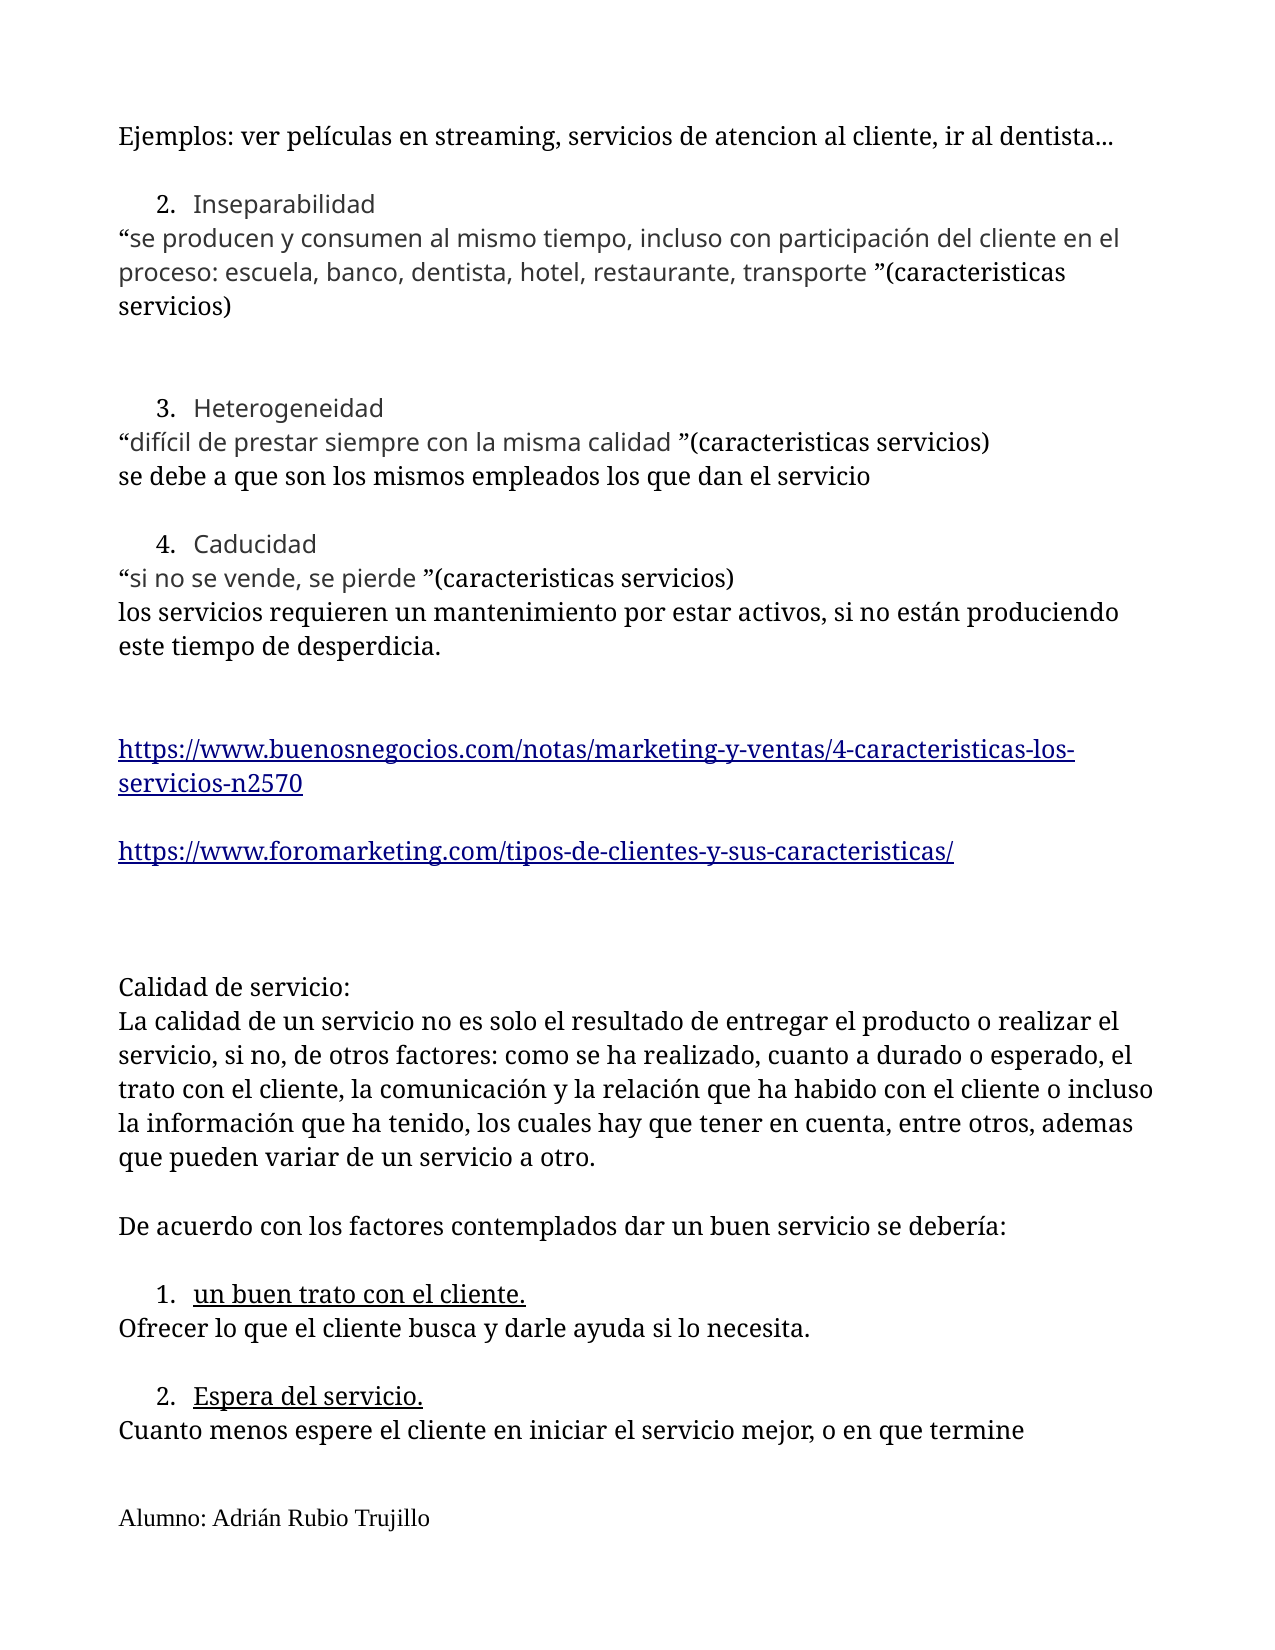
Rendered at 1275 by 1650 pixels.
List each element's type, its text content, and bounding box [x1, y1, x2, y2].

text La calidad de un servicio no es solo el resultado de entregar el producto o realizar el servicio, si no, de otros factores: como se ha realizado, cuanto a durado o esperado, el trato con el cliente, la comunicación y la relación que ha habido con el cliente o incluso la información que ha tenido, los cuales hay que tener en cuenta, entre otros, ademas que pueden variar de un servicio a otro. [118, 1004, 1157, 1174]
text “se producen y consumen al mismo tiempo, incluso con participación del cliente en el proceso: escuela, banco, dentista, hotel, restaurante, transporte ”(caracteristicas servicios) [118, 220, 1157, 322]
list Inseparabilidad [156, 186, 1157, 220]
list un buen trato con el cliente. [156, 1276, 1157, 1310]
text Ofrecer lo que el cliente busca y darle ayuda si lo necesita. [118, 1310, 1157, 1344]
text https://www.foromarketing.com/tipos-de-clientes-y-sus-caracteristicas/ [118, 833, 1157, 867]
text https://www.buenosnegocios.com/notas/marketing-y-ventas/4-caracteristicas-los-servicios-n2570 [118, 731, 1157, 799]
list Caducidad [156, 527, 1157, 561]
text “si no se vende, se pierde ”(caracteristicas servicios) [118, 561, 1157, 595]
text Ejemplos: ver películas en streaming, servicios de atencion al cliente, ir al dentista... [118, 118, 1157, 152]
text “difícil de prestar siempre con la misma calidad ”(caracteristicas servicios) [118, 425, 1157, 459]
text Calidad de servicio: [118, 970, 1157, 1004]
text los servicios requieren un mantenimiento por estar activos, si no están produciendo este tiempo de desperdicia. [118, 595, 1157, 663]
list Heterogeneidad [156, 391, 1157, 425]
list Espera del servicio. [156, 1378, 1157, 1412]
text Cuanto menos espere el cliente en iniciar el servicio mejor, o en que termine [118, 1412, 1157, 1447]
text se debe a que son los mismos empleados los que dan el servicio [118, 459, 1157, 493]
text De acuerdo con los factores contemplados dar un buen servicio se debería: [118, 1208, 1157, 1242]
